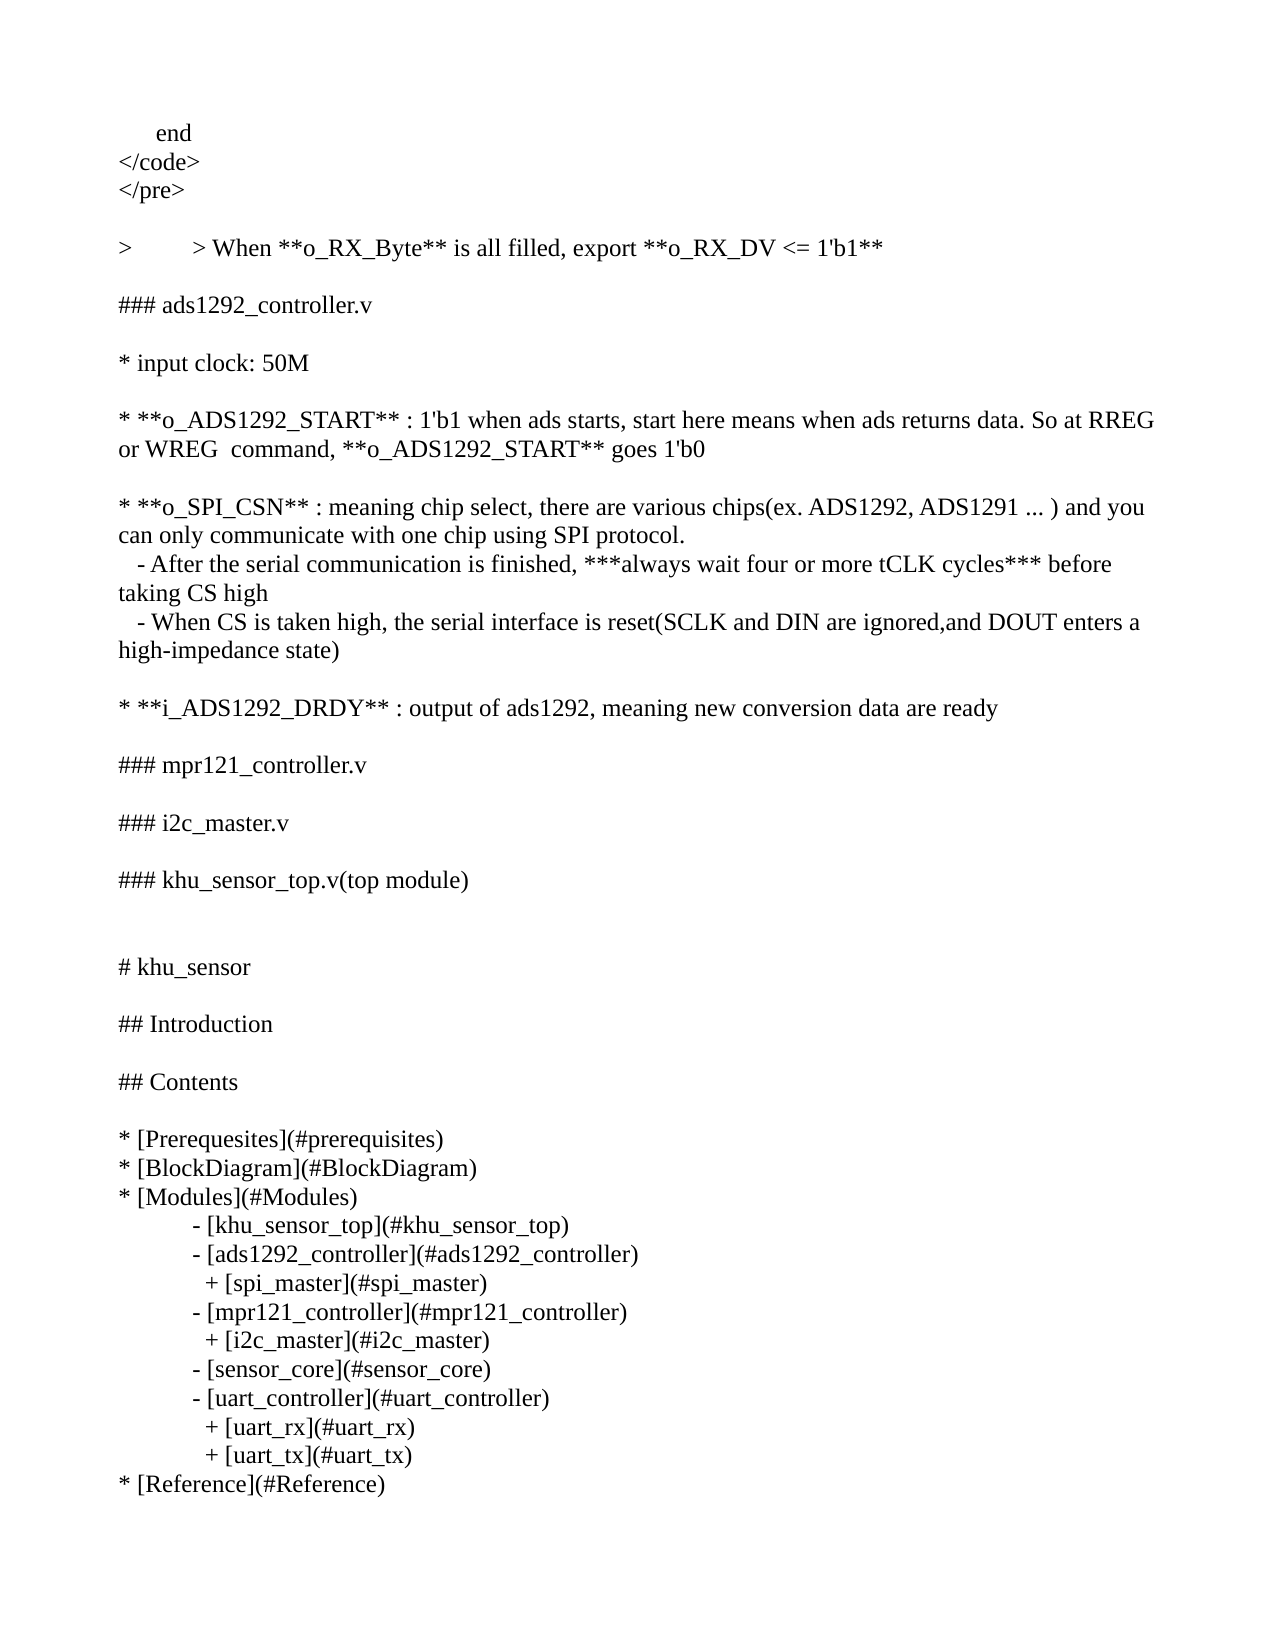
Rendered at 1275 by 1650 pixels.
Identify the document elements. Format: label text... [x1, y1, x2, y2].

text * **i_ADS1292_DRDY** : output of ads1292, meaning new conversion data are ready [118, 693, 1157, 722]
text ### i2c_master.v [118, 808, 1157, 837]
text - When CS is taken high, the serial interface is reset(SCLK and DIN are ignored,and DOUT enters a high-impedance state) [118, 607, 1157, 664]
text + [i2c_master](#i2c_master) [118, 1326, 1157, 1354]
text - [mpr121_controller](#mpr121_controller) [118, 1297, 1157, 1326]
text * **o_ADS1292_START** : 1'b1 when ads starts, start here means when ads returns data. So at RREG or WREG command, **o_ADS1292_START** goes 1'b0 [118, 406, 1157, 463]
text * [Reference](#Reference) [118, 1469, 1157, 1498]
text ### ads1292_controller.v [118, 291, 1157, 319]
text ### mpr121_controller.v [118, 751, 1157, 779]
text * [BlockDiagram](#BlockDiagram) [118, 1153, 1157, 1182]
text * **o_SPI_CSN** : meaning chip select, there are various chips(ex. ADS1292, ADS1291 ... ) and you can only communicate with one chip using SPI protocol. [118, 492, 1157, 549]
text - [ads1292_controller](#ads1292_controller) [118, 1239, 1157, 1268]
text + [spi_master](#spi_master) [118, 1268, 1157, 1297]
text ### khu_sensor_top.v(top module) [118, 866, 1157, 894]
text - [khu_sensor_top](#khu_sensor_top) [118, 1211, 1157, 1239]
text end [118, 118, 1157, 147]
text ## Introduction [118, 1009, 1157, 1038]
text - [uart_controller](#uart_controller) [118, 1383, 1157, 1412]
text </code> [118, 147, 1157, 176]
text > > When **o_RX_Byte** is all filled, export **o_RX_DV <= 1'b1** [118, 233, 1157, 262]
text ## Contents [118, 1067, 1157, 1096]
text + [uart_tx](#uart_tx) [118, 1441, 1157, 1469]
text + [uart_rx](#uart_rx) [118, 1412, 1157, 1441]
text * input clock: 50M [118, 348, 1157, 377]
text * [Prerequesites](#prerequisites) [118, 1124, 1157, 1153]
text - After the serial communication is finished, ***always wait four or more tCLK cycles*** before taking CS high [118, 549, 1157, 607]
text # khu_sensor [118, 952, 1157, 981]
text - [sensor_core](#sensor_core) [118, 1354, 1157, 1383]
text * [Modules](#Modules) [118, 1182, 1157, 1211]
text </pre> [118, 176, 1157, 204]
